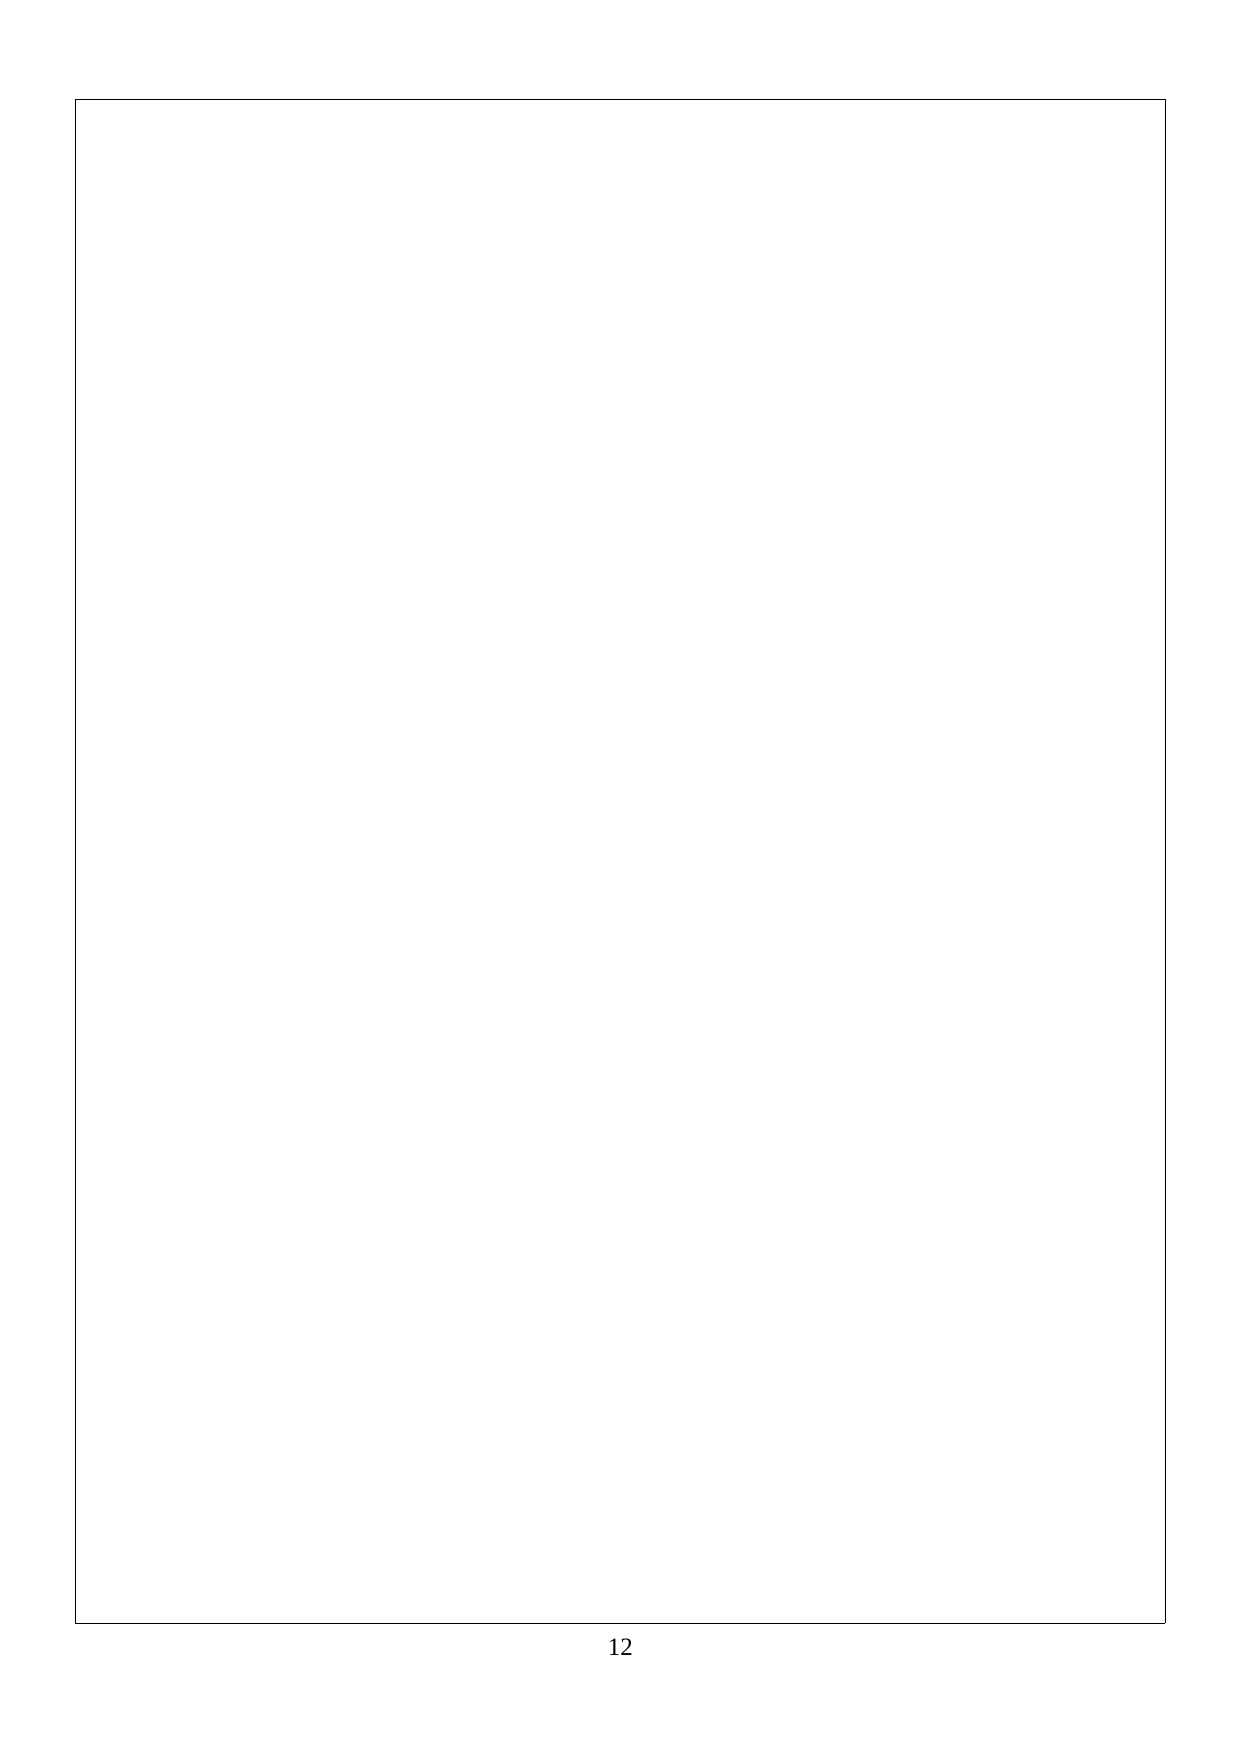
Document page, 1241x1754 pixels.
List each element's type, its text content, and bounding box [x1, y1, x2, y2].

table_header [76, 100, 1165, 1623]
text 10 [75, 1624, 1165, 1661]
